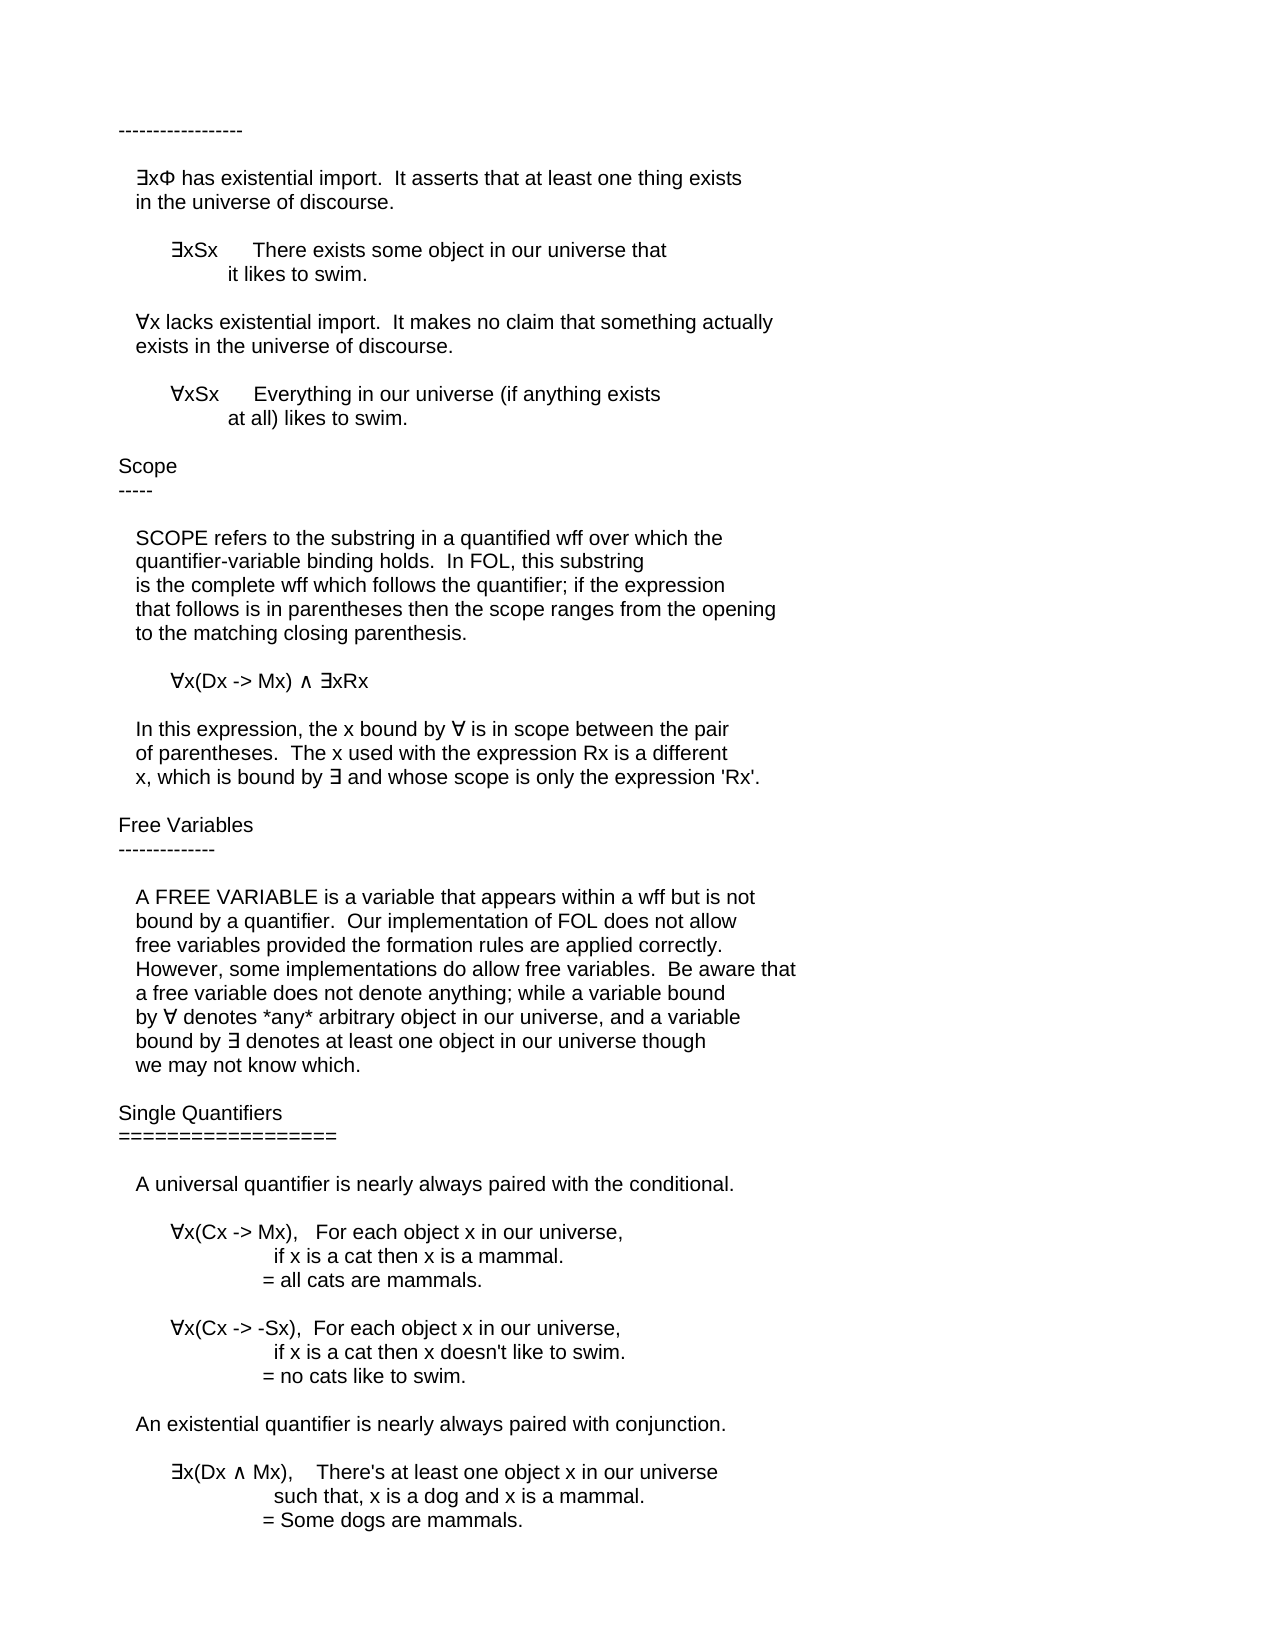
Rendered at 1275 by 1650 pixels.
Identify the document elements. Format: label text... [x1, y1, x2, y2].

text = Some dogs are mammals. [118, 1508, 1157, 1532]
text -------------- [118, 837, 1157, 861]
text ∀x lacks existential import. It makes no claim that something actually [118, 310, 1157, 334]
text ∀x(Dx -> Mx) ∧ ∃xRx [118, 669, 1157, 693]
text it likes to swim. [118, 262, 1157, 286]
text SCOPE refers to the substring in a quantified wff over which the [118, 525, 1157, 549]
text if x is a cat then x is a mammal. [118, 1244, 1157, 1268]
text free variables provided the formation rules are applied correctly. [118, 933, 1157, 957]
text by ∀ denotes *any* arbitrary object in our universe, and a variable [118, 1004, 1157, 1028]
text ∃xSx There exists some object in our universe that [118, 238, 1157, 262]
text = all cats are mammals. [118, 1268, 1157, 1292]
text Scope [118, 453, 1157, 477]
text ∀xSx Everything in our universe (if anything exists [118, 382, 1157, 406]
text bound by a quantifier. Our implementation of FOL does not allow [118, 909, 1157, 933]
text = no cats like to swim. [118, 1364, 1157, 1388]
text ∀x(Cx -> -Sx), For each object x in our universe, [118, 1316, 1157, 1340]
text ----- [118, 477, 1157, 501]
text we may not know which. [118, 1052, 1157, 1076]
text Free Variables [118, 813, 1157, 837]
text a free variable does not denote anything; while a variable bound [118, 981, 1157, 1004]
text if x is a cat then x doesn't like to swim. [118, 1340, 1157, 1364]
text that follows is in parentheses then the scope ranges from the opening [118, 597, 1157, 621]
text A FREE VARIABLE is a variable that appears within a wff but is not [118, 885, 1157, 909]
text quantifier-variable binding holds. In FOL, this substring [118, 549, 1157, 573]
text exists in the universe of discourse. [118, 334, 1157, 358]
text ∀x(Cx -> Mx), For each object x in our universe, [118, 1220, 1157, 1244]
text x, which is bound by ∃ and whose scope is only the expression 'Rx'. [118, 765, 1157, 789]
text at all) likes to swim. [118, 406, 1157, 429]
text ∃xΦ has existential import. It asserts that at least one thing exists [118, 166, 1157, 190]
text An existential quantifier is nearly always paired with conjunction. [118, 1412, 1157, 1436]
text A universal quantifier is nearly always paired with the conditional. [118, 1172, 1157, 1196]
text in the universe of discourse. [118, 190, 1157, 214]
text ================== [118, 1124, 1157, 1148]
text ∃x(Dx ∧ Mx), There's at least one object x in our universe [118, 1460, 1157, 1484]
text Single Quantifiers [118, 1100, 1157, 1124]
text ------------------ [118, 118, 1157, 142]
text such that, x is a dog and x is a mammal. [118, 1484, 1157, 1508]
text of parentheses. The x used with the expression Rx is a different [118, 741, 1157, 765]
text However, some implementations do allow free variables. Be aware that [118, 957, 1157, 981]
text to the matching closing parenthesis. [118, 621, 1157, 645]
text bound by ∃ denotes at least one object in our universe though [118, 1028, 1157, 1052]
text is the complete wff which follows the quantifier; if the expression [118, 573, 1157, 597]
text In this expression, the x bound by ∀ is in scope between the pair [118, 717, 1157, 741]
